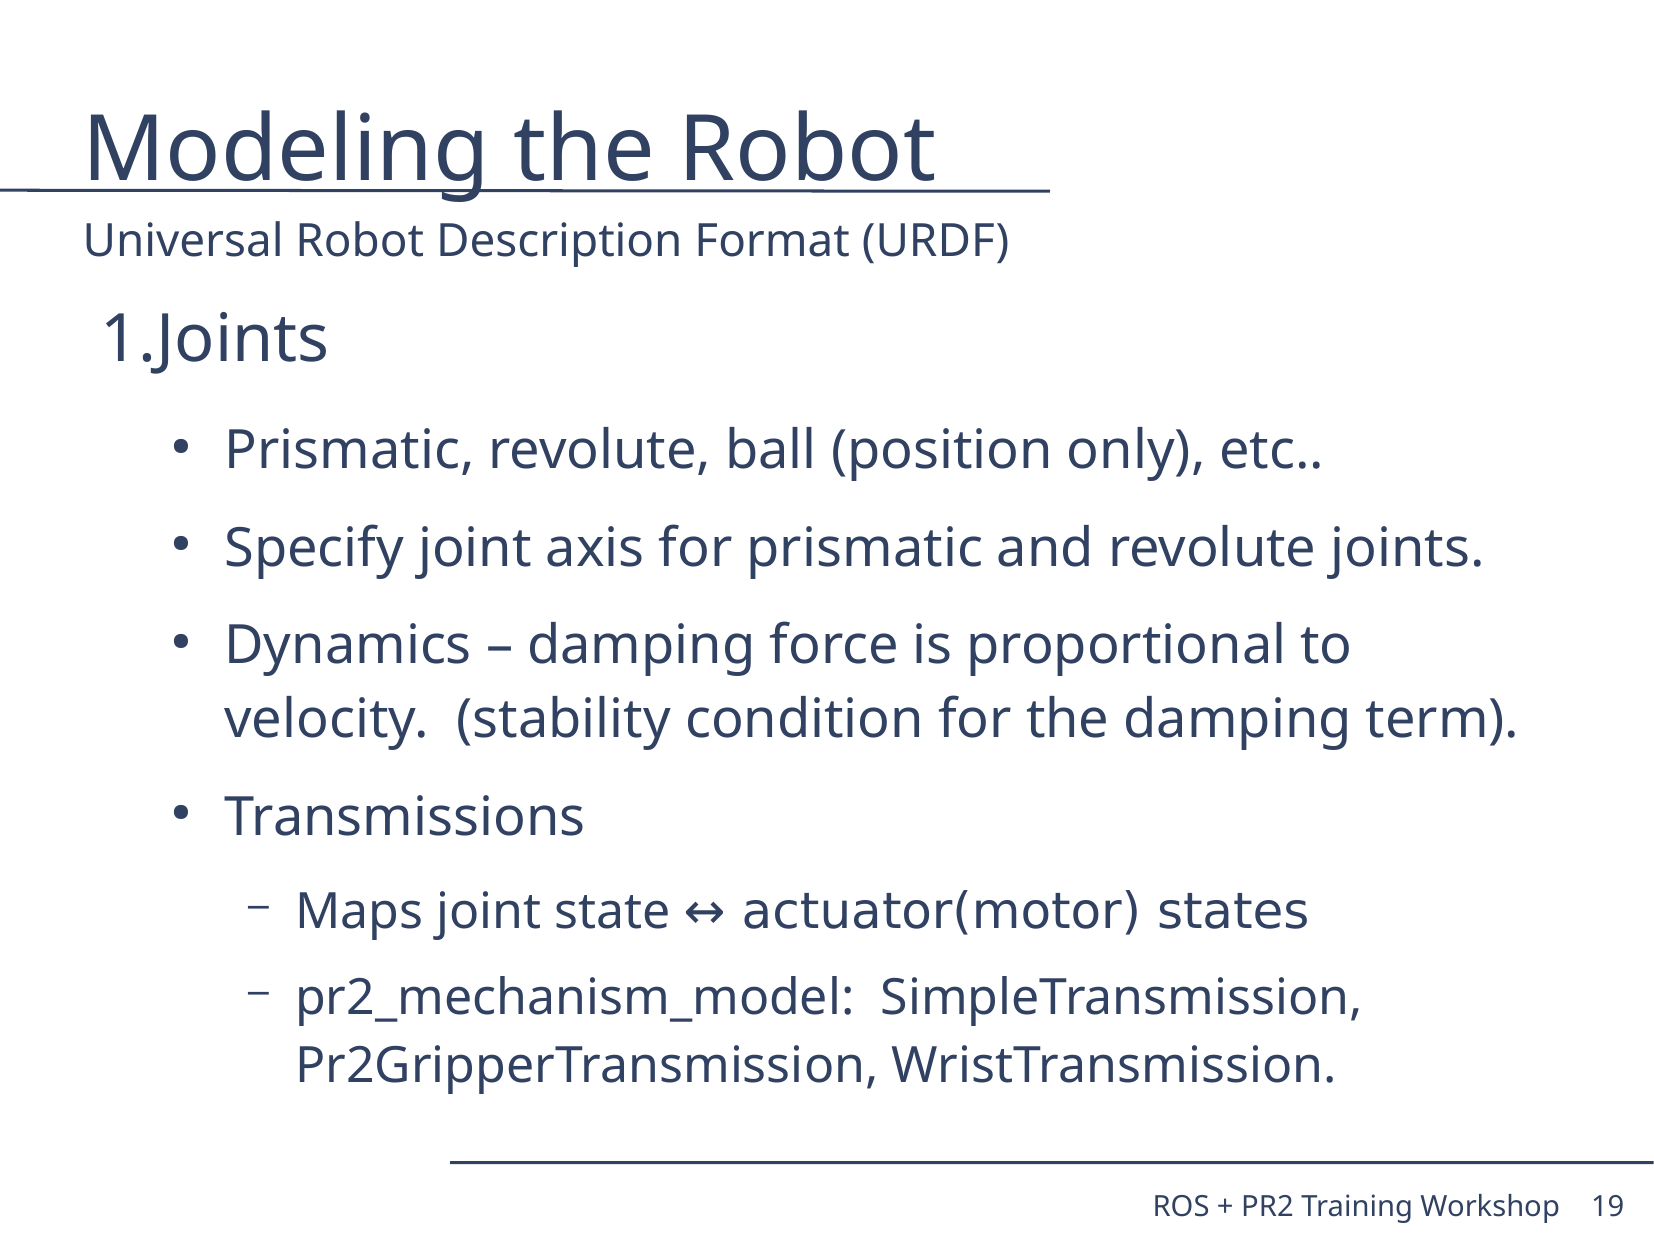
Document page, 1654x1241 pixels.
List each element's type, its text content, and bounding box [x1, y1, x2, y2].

list Joints Prismatic, revolute, ball (position only), etc.. Specify joint axis for prismatic and revolute joints. Dynamics – damping force is proportional to velocity. (stability condition for the damping term). Transmissions Maps joint state ↔ actuator(motor) states pr2_mechanism_model: SimpleTransmission, Pr2GripperTransmission, WristTransmission. [82, 290, 1571, 1163]
title Modeling the Robot Universal Robot Description Format (URDF) [82, 73, 1571, 281]
